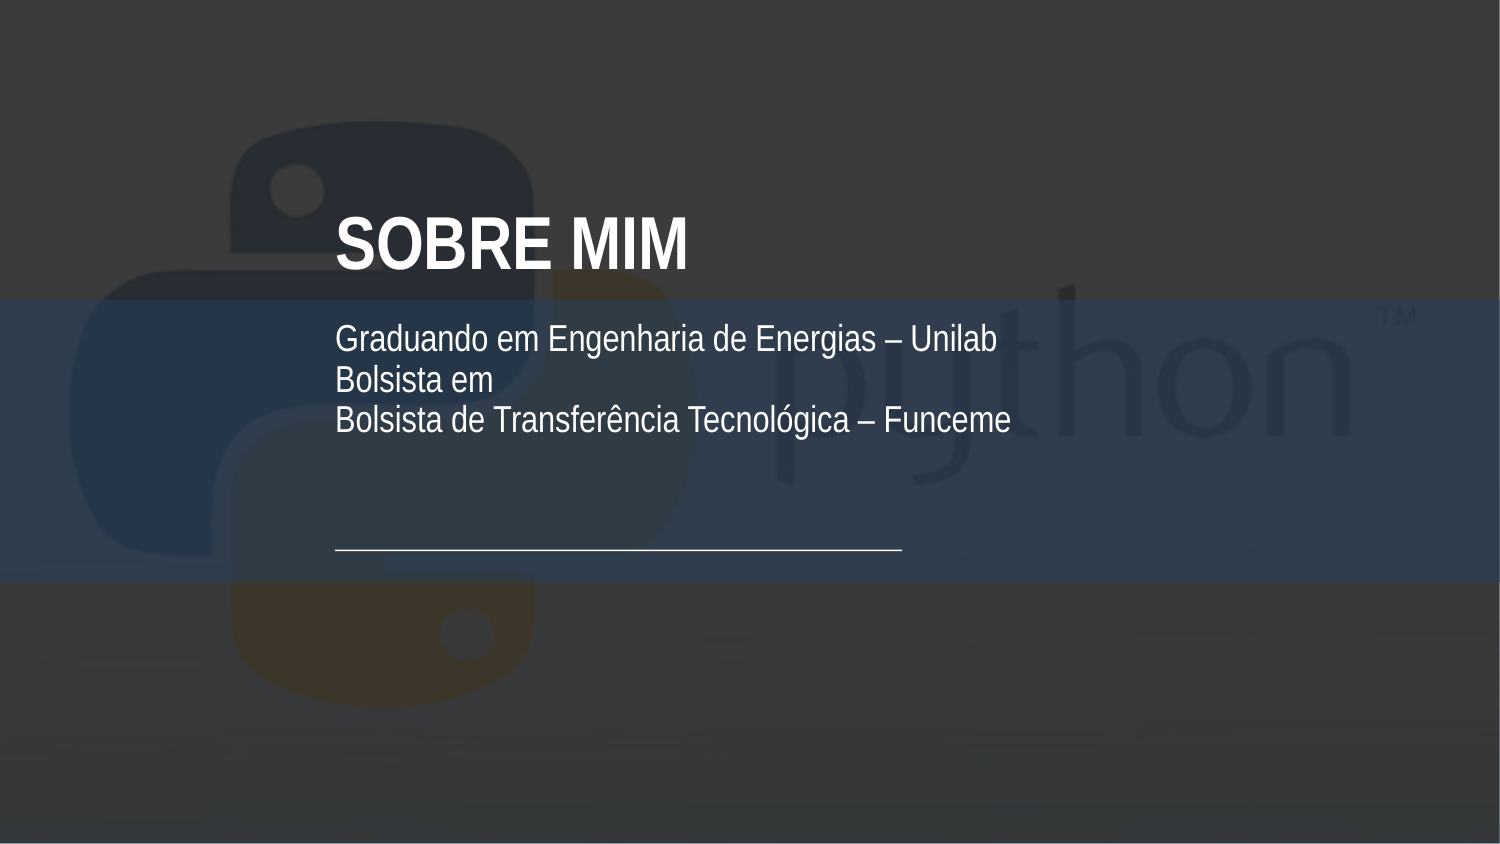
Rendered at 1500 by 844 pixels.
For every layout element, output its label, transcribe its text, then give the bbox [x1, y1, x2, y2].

text_box Graduando em Engenharia de Energias – Unilab Bolsista em Bolsista de Transferência Tecnológica – Funceme [335, 319, 1165, 527]
text_box Sobre mim [335, 204, 1165, 295]
text_box [0, 0, 1500, 844]
